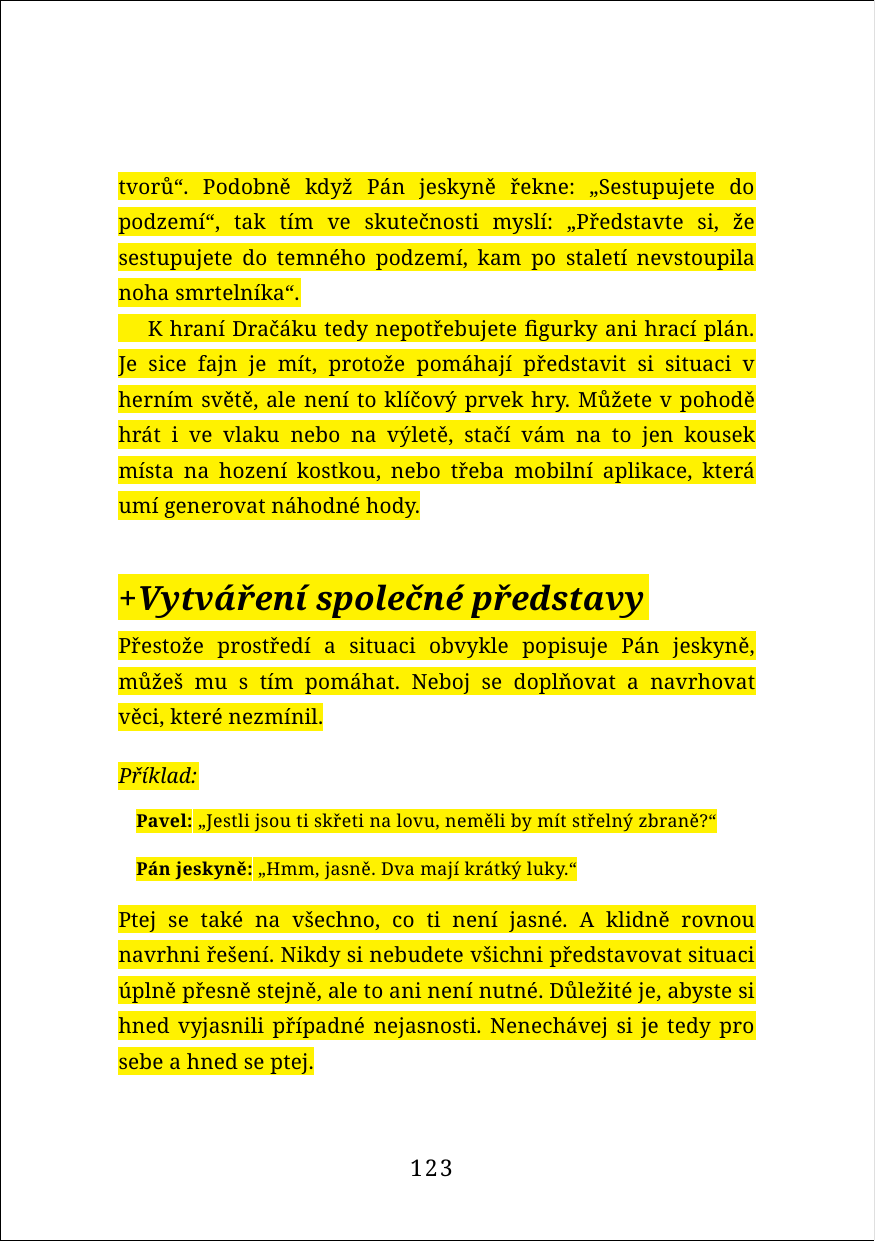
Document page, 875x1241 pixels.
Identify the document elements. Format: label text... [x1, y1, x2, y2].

text tvorů“. Podobně když Pán jeskyně řekne: „Sestupujete do podzemí“, tak tím ve skutečnosti myslí: „Představte si, že sestupujete do temného podzemí, kam po staletí nevstoupila noha smrtelníka“. K hraní Dračáku tedy nepotřebujete figurky ani hrací plán. Je sice fajn je mít, protože pomáhají představit si situaci v herním světě, ale není to klíčový prvek hry. Můžete v pohodě hrát i ve vlaku nebo na výletě, stačí vám na to jen kousek místa na hození kostkou, nebo třeba mobilní aplikace, která umí generovat náhodné hody. [118, 172, 756, 520]
text Přestože prostředí a situaci obvykle popisuje Pán jeskyně, můžeš mu s tím pomáhat. Neboj se doplňovat a navrhovat věci, které nezmínil. [118, 631, 756, 731]
text Příklad: [118, 762, 756, 790]
text Pavel: „Jestli jsou ti skřeti na lovu, neměli by mít střelný zbraně?“ [136, 809, 756, 833]
text Pán jeskyně: „Hmm, jasně. Dva mají krátký luky.“ [136, 857, 756, 881]
text Ptej se také na všechno, co ti není jasné. A klidně rovnou navrhni řešení. Nikdy si nebudete všichni představovat situaci úplně přesně stejně, ale to ani není nutné. Důležité je, abyste si hned vyjasnili případné nejasnosti. Nenechávej si je tedy pro sebe a hned se ptej. [118, 905, 756, 1075]
subtitle +Vytváření společné představy [118, 574, 756, 620]
